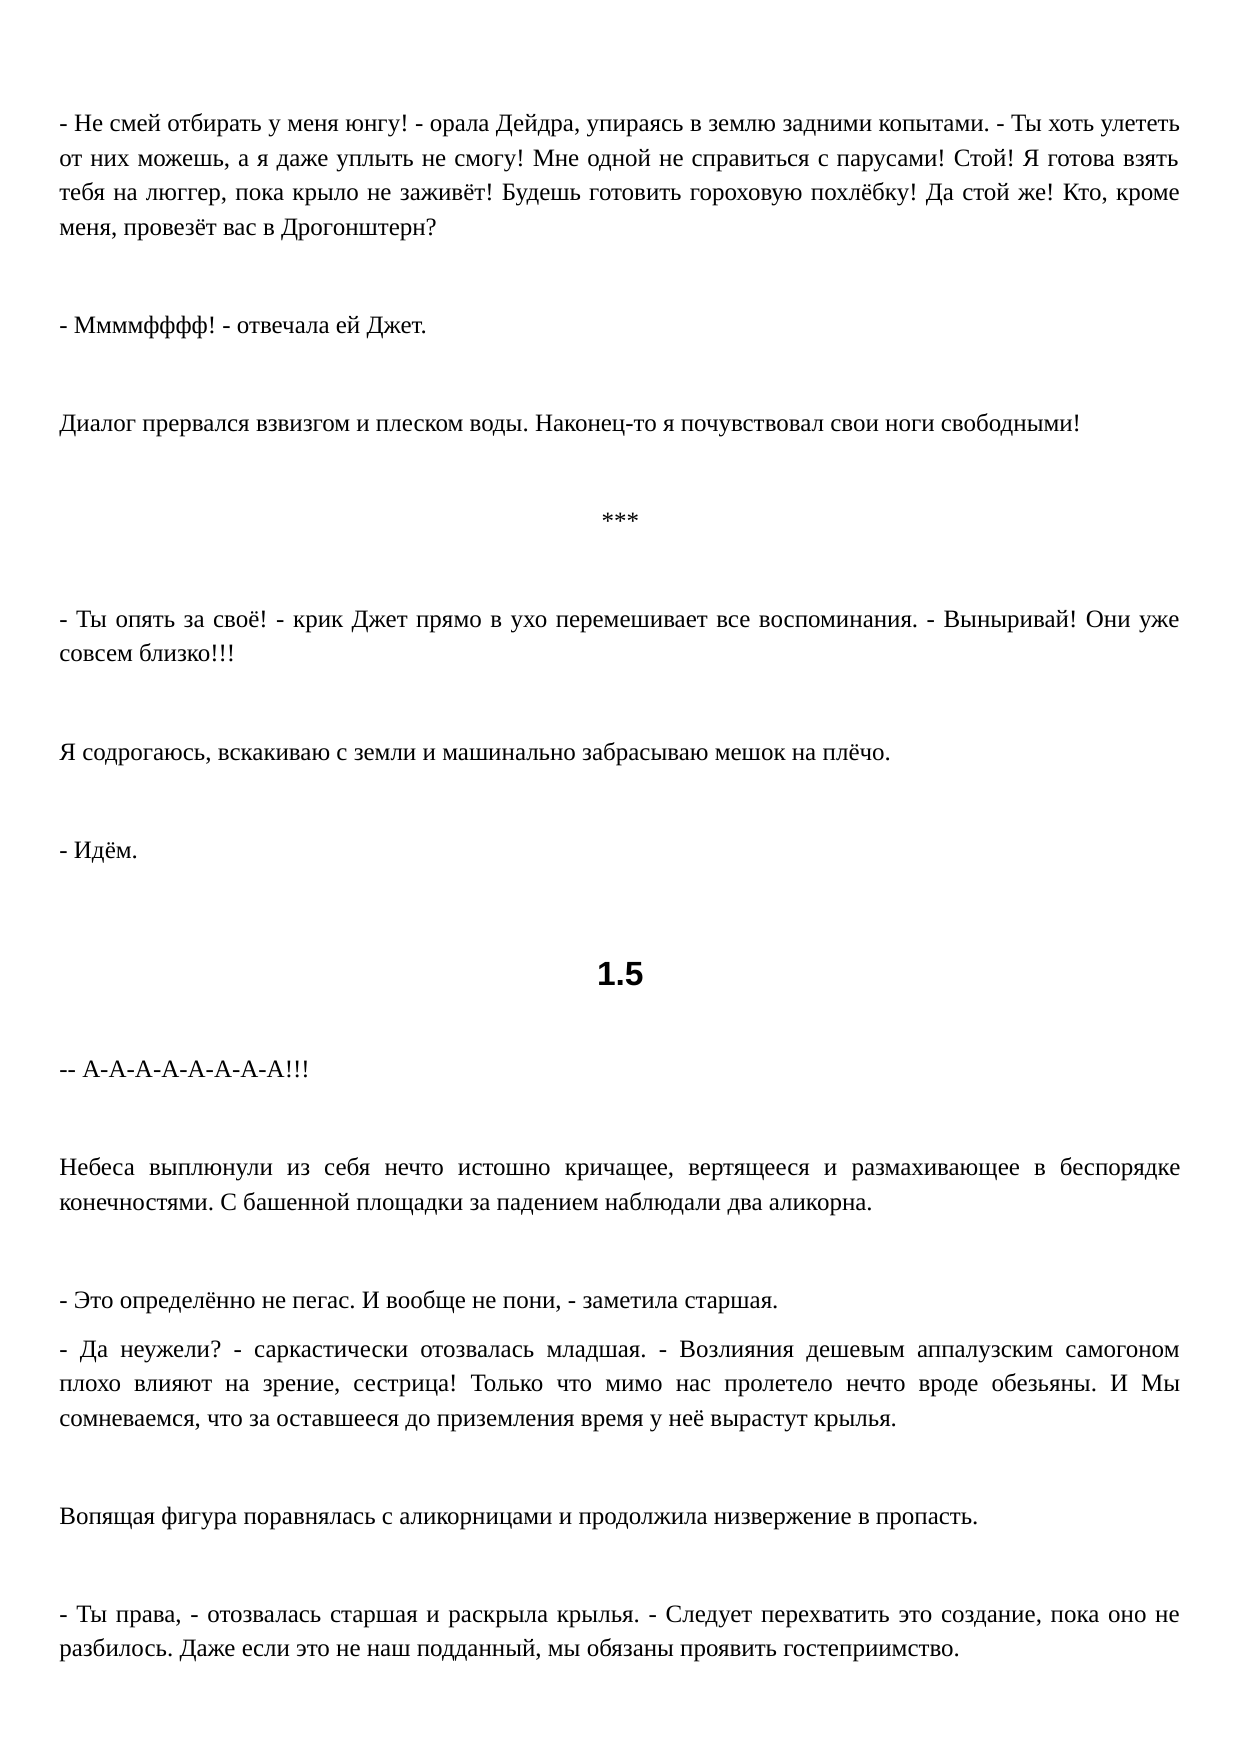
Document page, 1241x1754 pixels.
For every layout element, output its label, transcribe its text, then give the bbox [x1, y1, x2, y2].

subtitle 1.5 [59, 954, 1181, 992]
text - Ммммфффф! - отвечала ей Джет. [59, 310, 1181, 338]
text -- А-А-А-А-А-А-А-А!!! [59, 1054, 1181, 1083]
text *** [59, 506, 1181, 535]
text - Да неужели? - саркастически отозвалась младшая. - Возлияния дешевым аппалузским самогоном плохо влияют на зрение, сестрица! Только что мимо нас пролетело нечто вроде обезьяны. И Мы сомневаемся, что за оставшееся до приземления время у неё вырастут крылья. [59, 1334, 1181, 1431]
text - Ты права, - отозвалась старшая и раскрыла крылья. - Следует перехватить это создание, пока оно не разбилось. Даже еcли это не наш подданный, мы обязаны проявить гостеприимство. [59, 1599, 1181, 1662]
text Диалог прервался взвизгом и плеском воды. Наконец-то я почувствовал свои ноги свободными! [59, 408, 1181, 437]
text - Ты опять за своё! - крик Джет прямо в ухо перемешивает все воспоминания. - Выныривай! Они уже совсем близко!!! [59, 604, 1181, 667]
text - Идём. [59, 835, 1181, 863]
text Вопящая фигура поравнялась с аликорницами и продолжила низвержение в пропасть. [59, 1501, 1181, 1529]
text Небеса выплюнули из себя нечто истошно кричащее, вертящееся и размахивающее в беспорядке конечностями. С башенной площадки за падением наблюдали два аликорна. [59, 1152, 1181, 1215]
text Я содрогаюсь, вскакиваю с земли и машинально забрасываю мешок на плёчо. [59, 737, 1181, 765]
text - Не смей отбирать у меня юнгу! - орала Дейдра, упираясь в землю задними копытами. - Ты хоть улететь от них можешь, а я даже уплыть не смогу! Мне одной не справиться с парусами! Стой! Я готова взять тебя на люггер, пока крыло не заживёт! Будешь готовить гороховую похлёбку! Да стой же! Кто, кроме меня, провезёт вас в Дрогонштерн? [59, 108, 1181, 240]
text - Это определённо не пегас. И вообще не пони, - заметила старшая. [59, 1285, 1181, 1313]
